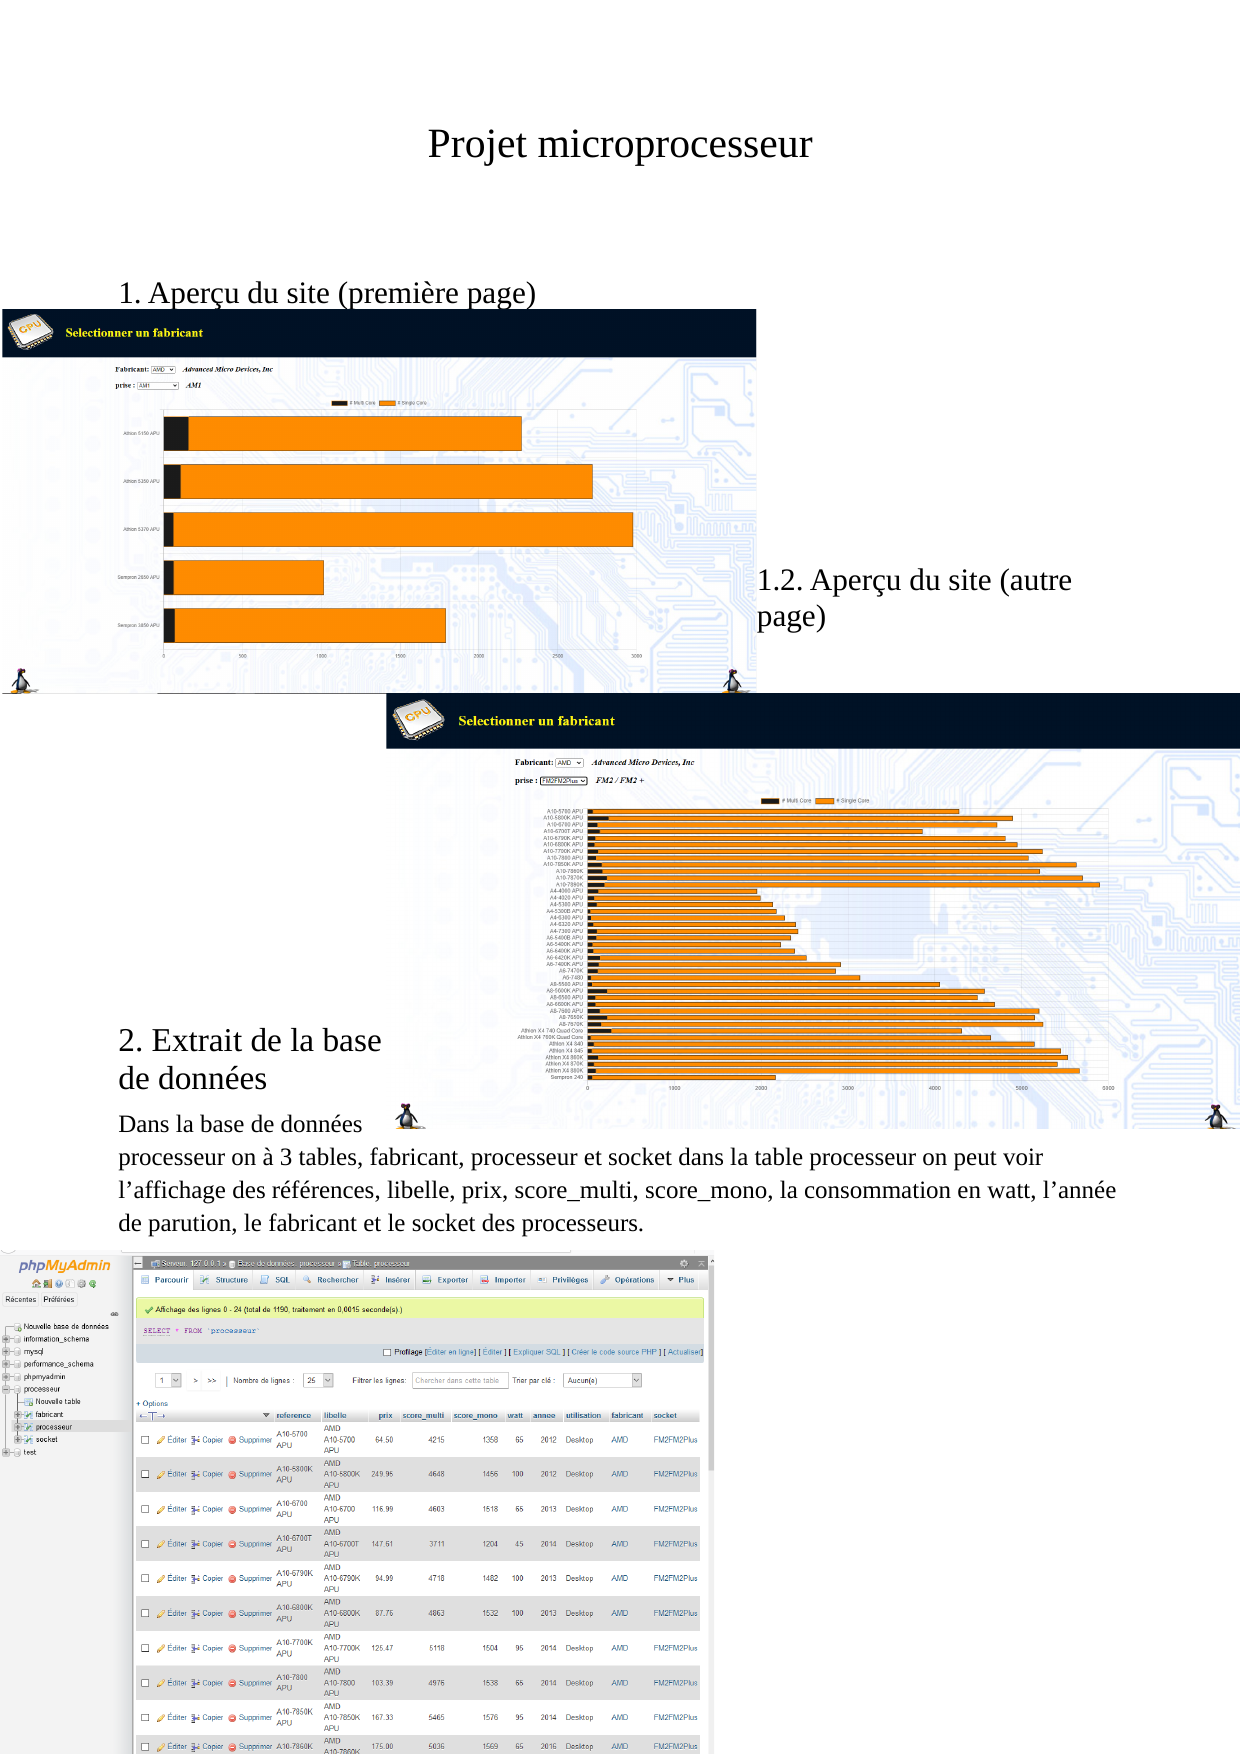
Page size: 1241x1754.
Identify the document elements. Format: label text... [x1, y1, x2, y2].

subtitle 2. Extrait de la base de données [118, 1020, 386, 1097]
text 1. Aperçu du site (première page) [118, 274, 1122, 310]
picture [0, 1250, 715, 1754]
text Projet microprocesseur [118, 118, 1122, 166]
text Dans la base de données processeur on à 3 tables, fabricant, processeur et socket dans la table processeur on peut voir l’affichage des références, libelle, prix, score_multi, score_mono, la consommation en watt, l’année de parution, le fabricant et le socket des processeurs. [118, 1109, 1122, 1237]
text 1.2. Aperçu du site (autre page) [757, 561, 1122, 633]
picture [2, 309, 1240, 1129]
